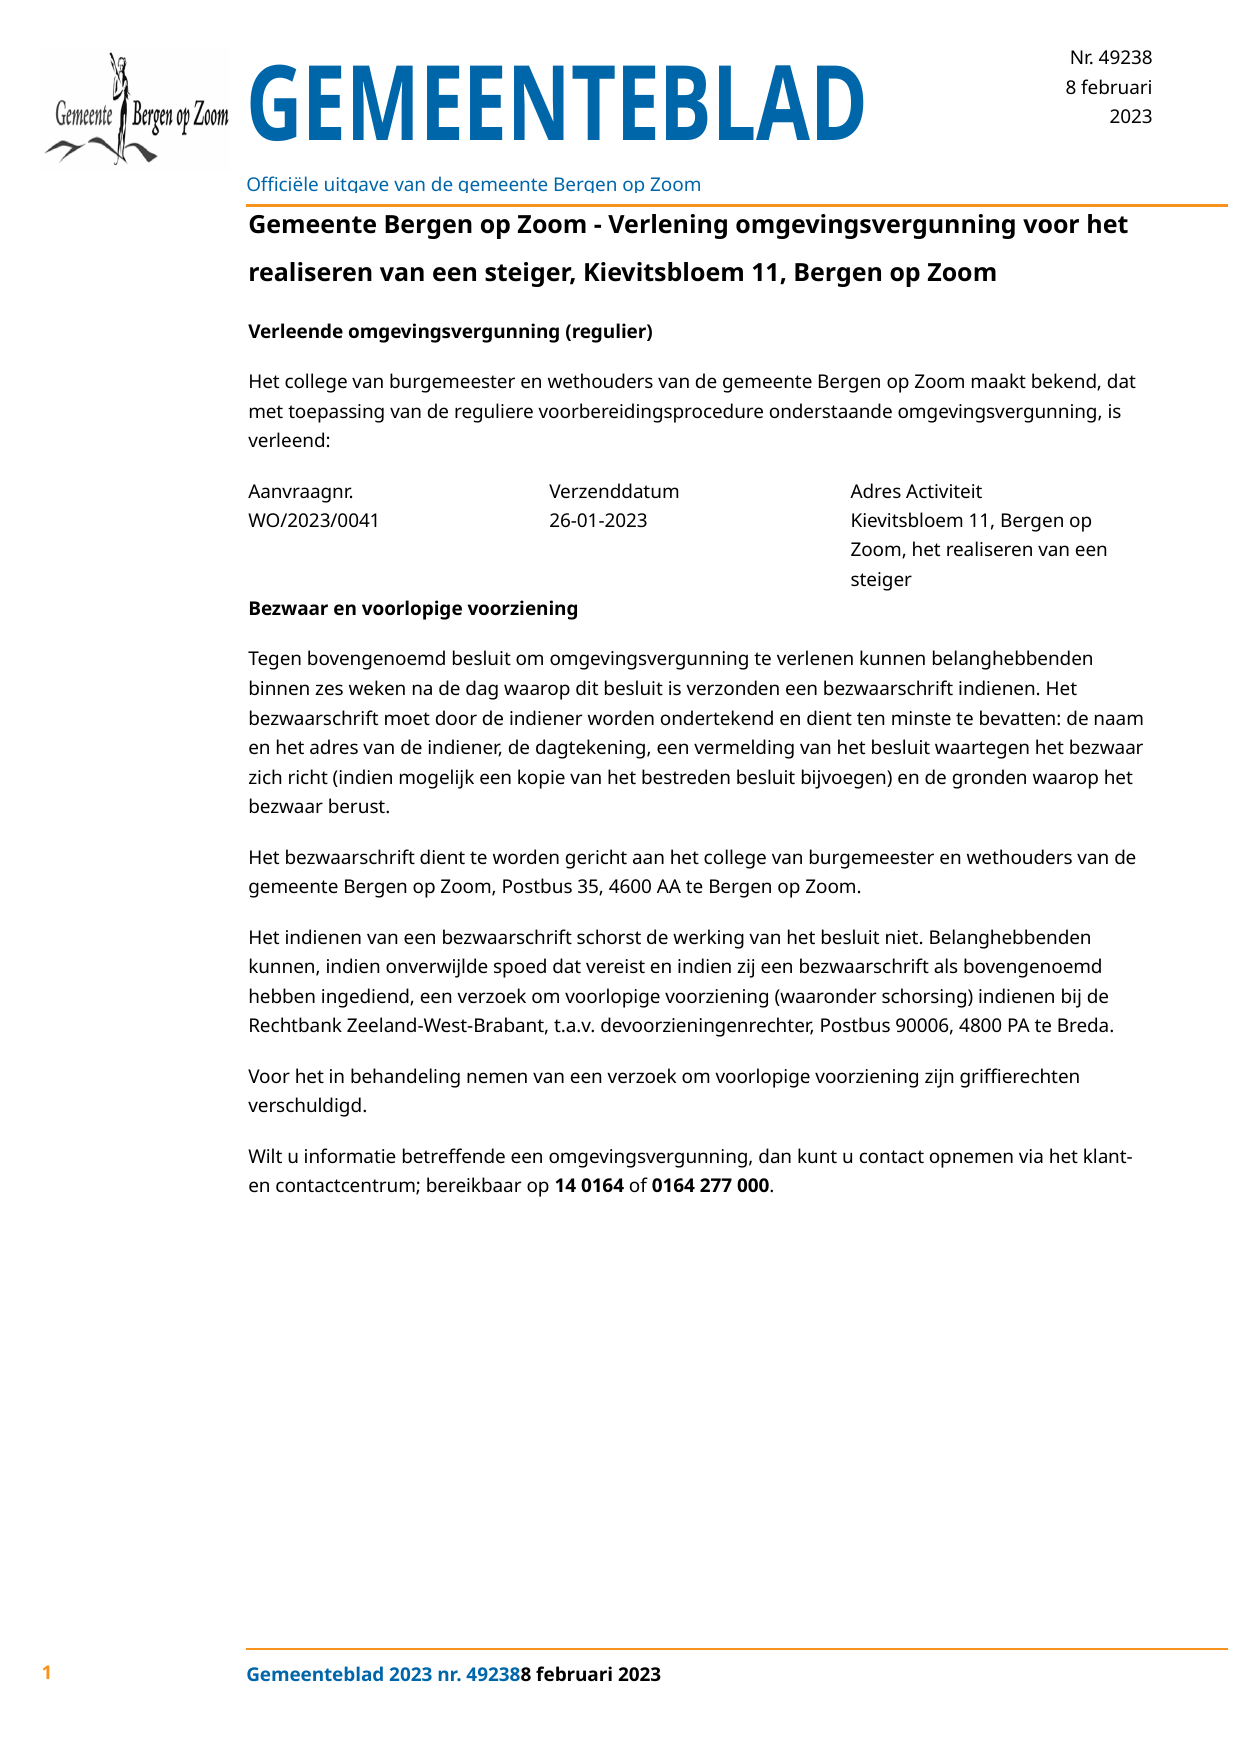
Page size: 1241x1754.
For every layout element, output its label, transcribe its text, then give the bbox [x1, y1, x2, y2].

text Het college van burgemeester en wethouders van de gemeente Bergen op Zoom maakt bekend, dat met toepassing van de reguliere voorbereidingsprocedure onderstaande omgevingsvergunning, is verleend: [248, 368, 1152, 453]
text Bezwaar en voorlopige voorziening [248, 595, 1152, 621]
text Gemeente Bergen op Zoom - Verlening omgevingsvergunning voor het realiseren van een steiger, Kievitsbloem 11, Bergen op Zoom [248, 207, 1152, 288]
table_header Adres Activiteit [850, 478, 1152, 504]
text Wilt u informatie betreffende een omgevingsvergunning, dan kunt u contact opnemen via het klant- en contactcentrum; bereikbaar op 14 0164 of 0164 277 000. [248, 1143, 1152, 1198]
picture [41, 47, 231, 172]
table_header 26-01-2023 [549, 507, 850, 592]
table_header Aanvraagnr. [248, 478, 549, 504]
text Tegen bovengenoemd besluit om omgevingsvergunning te verlenen kunnen belanghebbenden binnen zes weken na de dag waarop dit besluit is verzonden een bezwaarschrift indienen. Het bezwaarschrift moet door de indiener worden ondertekend en dient ten minste te bevatten: de naam en het adres van de indiener, de dagtekening, een vermelding van het besluit waartegen het bezwaar zich richt (indien mogelijk een kopie van het bestreden besluit bijvoegen) en de gronden waarop het bezwaar berust. [248, 646, 1152, 819]
text Het indienen van een bezwaarschrift schorst de werking van het besluit niet. Belanghebbenden kunnen, indien onverwijlde spoed dat vereist en indien zij een bezwaarschrift als bovengenoemd hebben ingediend, een verzoek om voorlopige voorziening (waaronder schorsing) indienen bij de Rechtbank Zeeland-West-Brabant, t.a.v. devoorzieningenrechter, Postbus 90006, 4800 PA te Breda. [248, 924, 1152, 1038]
text Het bezwaarschrift dient te worden gericht aan het college van burgemeester en wethouders van de gemeente Bergen op Zoom, Postbus 35, 4600 AA te Bergen op Zoom. [248, 844, 1152, 899]
text Voor het in behandeling nemen van een verzoek om voorlopige voorziening zijn griffierechten verschuldigd. [248, 1063, 1152, 1118]
table_header Kievitsbloem 11, Bergen op Zoom, het realiseren van een steiger [850, 507, 1152, 592]
text Verleende omgevingsvergunning (regulier) [248, 318, 1152, 344]
table_header Verzenddatum [549, 478, 850, 504]
table_header WO/2023/0041 [248, 507, 549, 592]
